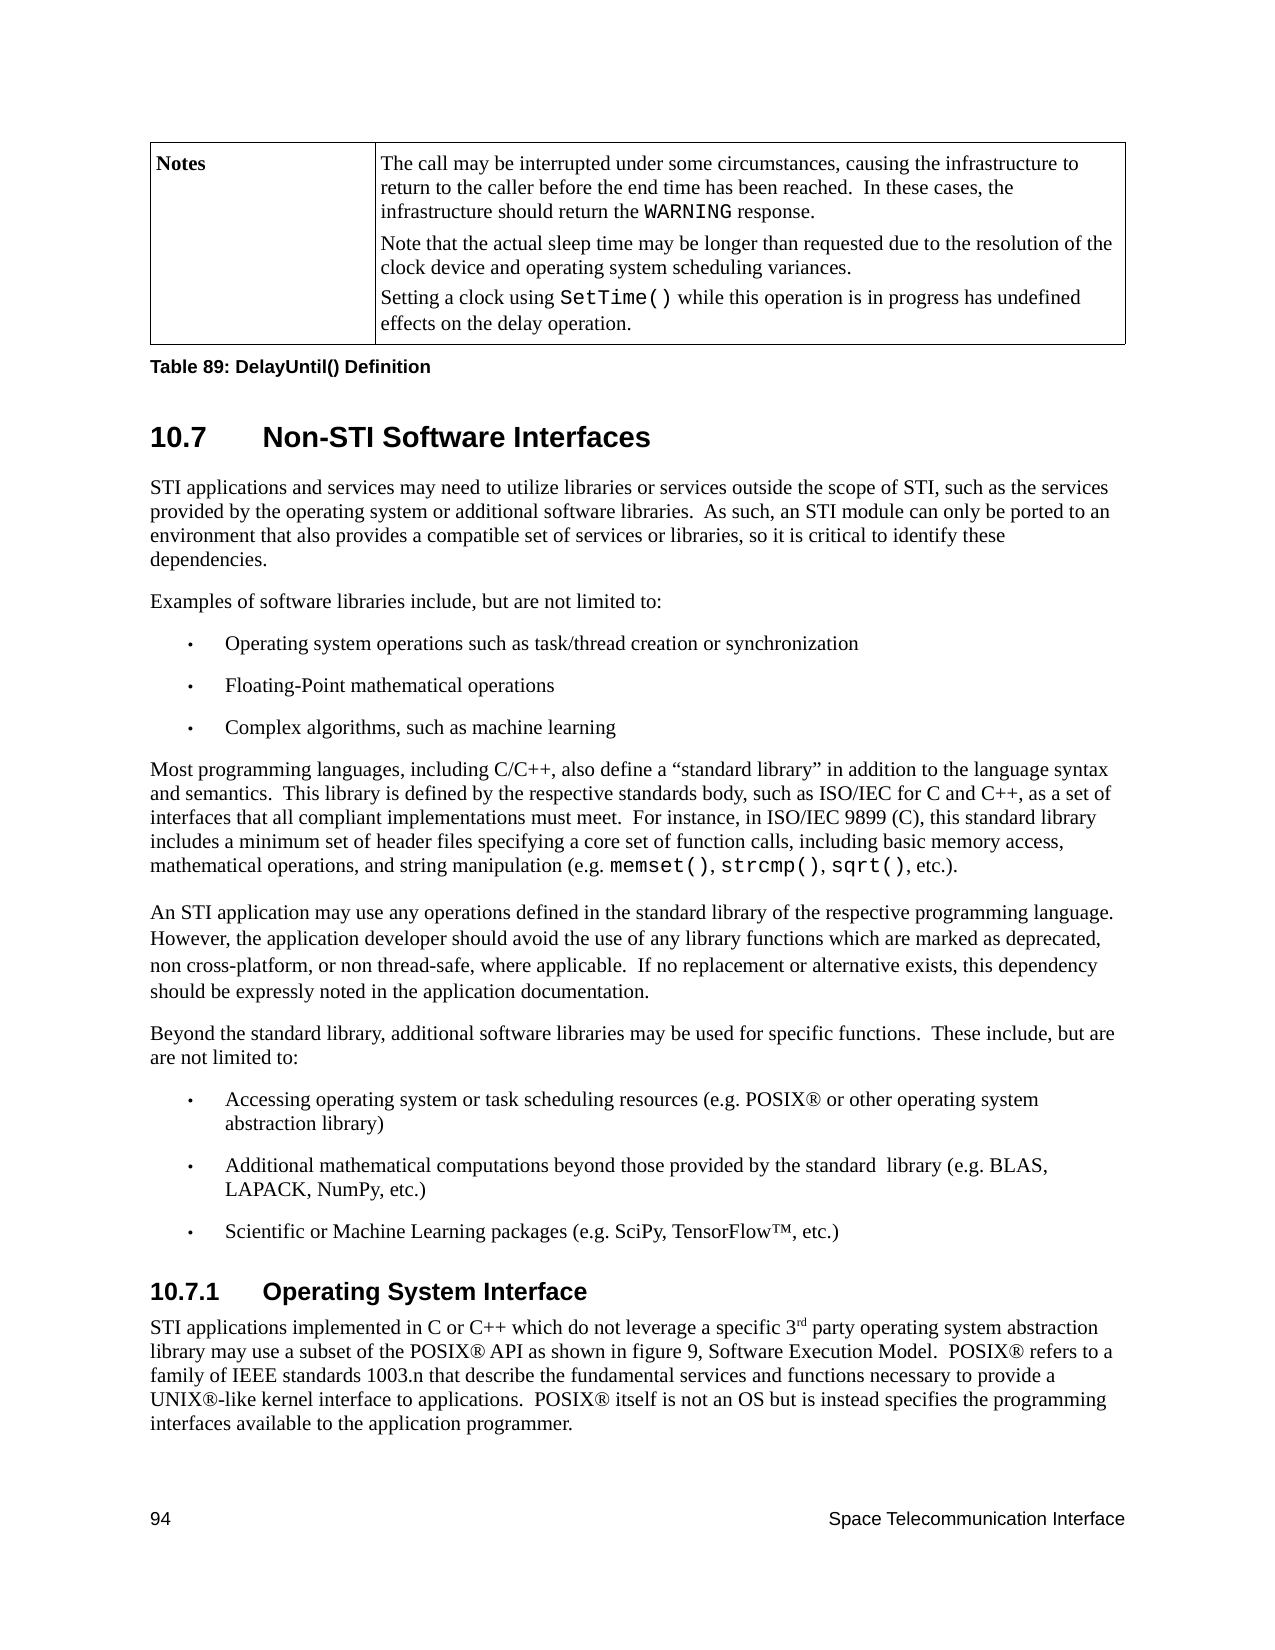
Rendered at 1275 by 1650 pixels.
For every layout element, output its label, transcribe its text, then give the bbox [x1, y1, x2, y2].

text STI applications implemented in C or C++ which do not leverage a specific 3rd party operating system abstraction library may use a subset of the POSIX® API as shown in figure 9, Software Execution Model. POSIX® refers to a family of IEEE standards 1003.n that describe the fundamental services and functions necessary to provide a UNIX®-like kernel interface to applications. POSIX® itself is not an OS but is instead specifies the programming interfaces available to the application programmer. [150, 1315, 1125, 1435]
list Complex algorithms, such as machine learning [187, 715, 1125, 739]
text Table 89: DelayUntil() Definition [150, 356, 1125, 377]
text An STI application may use any operations defined in the standard library of the respective programming language. However, the application developer should avoid the use of any library functions which are marked as deprecated, non cross-platform, or non thread-safe, where applicable. If no replacement or alternative exists, this dependency should be expressly noted in the application documentation. [150, 900, 1125, 1003]
list Scientific or Machine Learning packages (e.g. SciPy, TensorFlow™, etc.) [187, 1219, 1125, 1243]
subtitle Operating System Interface [150, 1277, 1125, 1306]
text Most programming languages, including C/C++, also define a “standard library” in addition to the language syntax and semantics. This library is defined by the respective standards body, such as ISO/IEC for C and C++, as a set of interfaces that all compliant implementations must meet. For instance, in ISO/IEC 9899 (C), this standard library includes a minimum set of header files specifying a core set of function calls, including basic memory access, mathematical operations, and string manipulation (e.g. memset(), strcmp(), sqrt(), etc.). [150, 757, 1125, 879]
list Additional mathematical computations beyond those provided by the standard library (e.g. BLAS, LAPACK, NumPy, etc.) [187, 1153, 1125, 1201]
list Accessing operating system or task scheduling resources (e.g. POSIX® or other operating system abstraction library) [187, 1087, 1125, 1135]
text Examples of software libraries include, but are not limited to: [150, 589, 1125, 613]
text STI applications and services may need to utilize libraries or services outside the scope of STI, such as the services provided by the operating system or additional software libraries. As such, an STI module can only be ported to an environment that also provides a compatible set of services or libraries, so it is critical to identify these dependencies. [150, 475, 1125, 571]
list Floating-Point mathematical operations [187, 673, 1125, 697]
subtitle Non-STI Software Interfaces [150, 421, 1125, 454]
table_cell The call may be interrupted under some circumstances, causing the infrastructure to return to the caller before the end time has been reached. In these cases, the infrastructure should return the WARNING response. Note that the actual sleep time may be longer than requested due to the resolution of the clock device and operating system scheduling variances. Setting a clock using SetTime() while this operation is in progress has undefined effects on the delay operation. [376, 143, 1125, 343]
text Beyond the standard library, additional software libraries may be used for specific functions. These include, but are are not limited to: [150, 1021, 1125, 1069]
list Operating system operations such as task/thread creation or synchronization [187, 631, 1125, 655]
table_cell Notes [151, 143, 375, 343]
